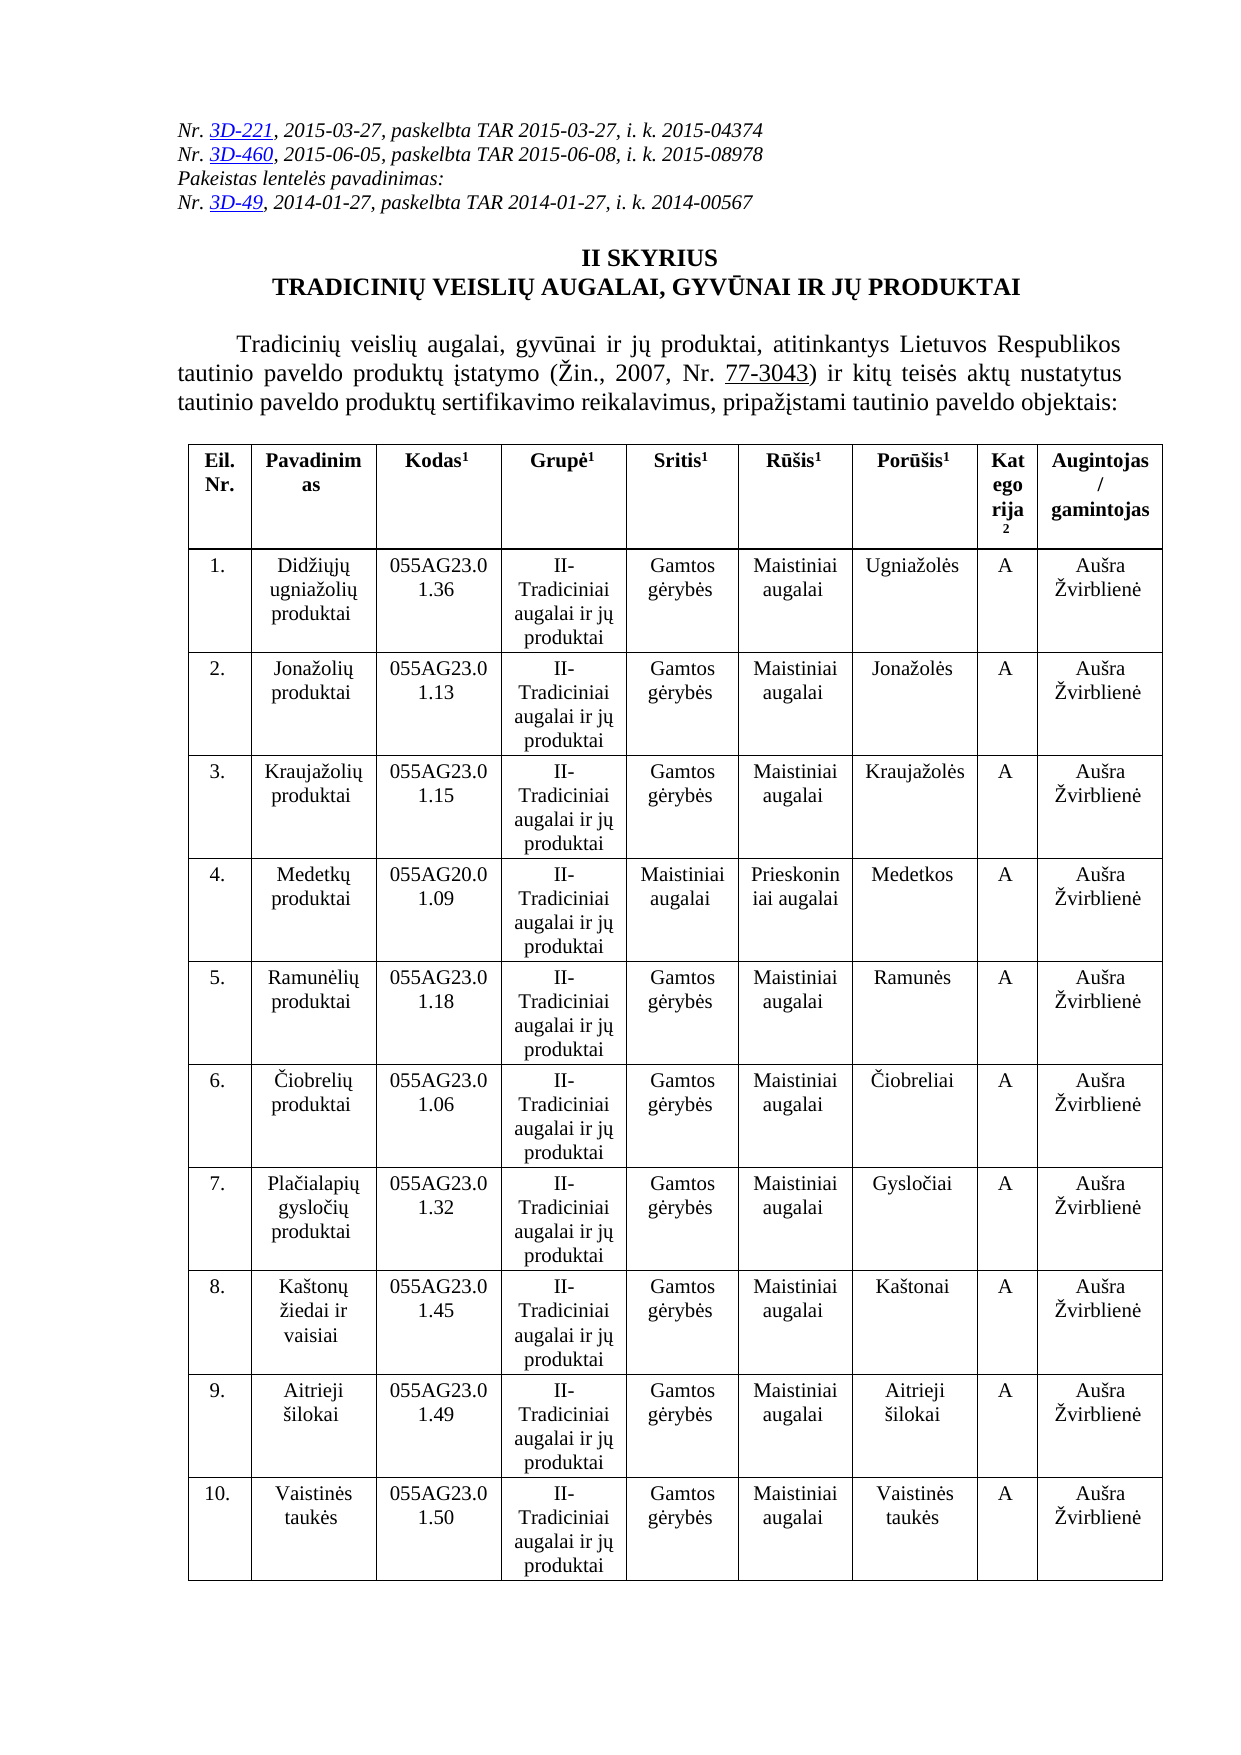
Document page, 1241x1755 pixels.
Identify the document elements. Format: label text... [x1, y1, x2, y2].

table_cell Kraujažolės [853, 756, 977, 858]
text Tradicinių veislių augalai, gyvūnai ir jų produktai, atitinkantys Lietuvos Respublikos tautinio paveldo produktų įstatymo (Žin., 2007, Nr. 77-3043) ir kitų teisės aktų nustatytus tautinio paveldo produktų sertifikavimo reikalavimus, pripažįstami tautinio paveldo objektais: [177, 329, 1122, 416]
table_cell Gamtos gėrybės [627, 550, 738, 652]
table_cell 055AG23.01.18 [377, 962, 501, 1064]
table_cell A [978, 1065, 1037, 1167]
table_header Kodas1 [377, 445, 501, 547]
table_cell 4. [189, 859, 251, 961]
text Nr. 3D-49, 2014-01-27, paskelbta TAR 2014-01-27, i. k. 2014-00567 [177, 190, 1122, 214]
table_cell Čiobrelių produktai [252, 1065, 376, 1167]
table_cell 055AG23.01.15 [377, 756, 501, 858]
table_cell Aušra Žvirblienė [1038, 859, 1162, 961]
table_cell Vaistinės taukės [252, 1478, 376, 1580]
table_cell Maistiniai augalai [739, 1271, 852, 1373]
table_cell Kaštonai [853, 1271, 977, 1373]
table_cell A [978, 756, 1037, 858]
table_cell Kraujažolių produktai [252, 756, 376, 858]
table_cell Aušra Žvirblienė [1038, 1478, 1162, 1580]
table_cell A [978, 550, 1037, 652]
table_cell A [978, 1271, 1037, 1373]
table_header Rūšis1 [739, 445, 852, 547]
table_cell Aušra Žvirblienė [1038, 1168, 1162, 1270]
table_cell Maistiniai augalai [627, 859, 738, 961]
table_header Sritis1 [627, 445, 738, 547]
table_header Grupė1 [502, 445, 626, 547]
table_cell Didžiųjų ugniažolių produktai [252, 550, 376, 652]
table_cell Plačialapių gysločių produktai [252, 1168, 376, 1270]
table_cell II-Tradiciniai augalai ir jų produktai [502, 859, 626, 961]
table_cell Ramunėlių produktai [252, 962, 376, 1064]
table_cell 055AG23.01.32 [377, 1168, 501, 1270]
table_cell 055AG23.01.49 [377, 1375, 501, 1477]
table_cell Gamtos gėrybės [627, 653, 738, 755]
table_header Eil. Nr. [189, 445, 251, 547]
table_cell Medetkos [853, 859, 977, 961]
table_cell II-Tradiciniai augalai ir jų produktai [502, 1375, 626, 1477]
table_cell 6. [189, 1065, 251, 1167]
table_cell 055AG23.01.13 [377, 653, 501, 755]
table_cell Maistiniai augalai [739, 962, 852, 1064]
table_cell Gamtos gėrybės [627, 1478, 738, 1580]
table_cell 055AG20.01.09 [377, 859, 501, 961]
table_cell 055AG23.01.45 [377, 1271, 501, 1373]
table_cell Aušra Žvirblienė [1038, 1375, 1162, 1477]
table_cell 9. [189, 1375, 251, 1477]
table_cell Gamtos gėrybės [627, 756, 738, 858]
table_header Augintojas/ gamintojas [1038, 445, 1162, 547]
text Nr. 3D-221, 2015-03-27, paskelbta TAR 2015-03-27, i. k. 2015-04374 [177, 118, 1122, 142]
table_cell 7. [189, 1168, 251, 1270]
table_cell 055AG23.01.06 [377, 1065, 501, 1167]
table_cell II-Tradiciniai augalai ir jų produktai [502, 962, 626, 1064]
table_cell Aušra Žvirblienė [1038, 962, 1162, 1064]
table_cell Maistiniai augalai [739, 1375, 852, 1477]
table_cell 8. [189, 1271, 251, 1373]
table_cell Maistiniai augalai [739, 1065, 852, 1167]
table_cell Aušra Žvirblienė [1038, 756, 1162, 858]
table_cell Aušra Žvirblienė [1038, 1271, 1162, 1373]
table_header Porūšis1 [853, 445, 977, 547]
table_cell A [978, 653, 1037, 755]
table_cell Ramunės [853, 962, 977, 1064]
table_cell Gamtos gėrybės [627, 1065, 738, 1167]
table_cell Prieskoniniai augalai [739, 859, 852, 961]
table_cell 2. [189, 653, 251, 755]
table_cell Gamtos gėrybės [627, 962, 738, 1064]
table_cell Aitrieji šilokai [252, 1375, 376, 1477]
table_cell A [978, 962, 1037, 1064]
table_cell Jonažolės [853, 653, 977, 755]
table_cell Čiobreliai [853, 1065, 977, 1167]
table_cell A [978, 1168, 1037, 1270]
text II SKYRIUS [177, 243, 1122, 272]
table_header Kategorija2 [978, 445, 1037, 547]
table_cell II-Tradiciniai augalai ir jų produktai [502, 1478, 626, 1580]
table_cell Gamtos gėrybės [627, 1375, 738, 1477]
table_cell Maistiniai augalai [739, 653, 852, 755]
table_cell 10. [189, 1478, 251, 1580]
table_cell A [978, 1478, 1037, 1580]
text Nr. 3D-460, 2015-06-05, paskelbta TAR 2015-06-08, i. k. 2015-08978 [177, 142, 1122, 166]
table_cell Gamtos gėrybės [627, 1271, 738, 1373]
table_cell II-Tradiciniai augalai ir jų produktai [502, 1065, 626, 1167]
table_cell A [978, 1375, 1037, 1477]
text Pakeistas lentelės pavadinimas: [177, 166, 1122, 190]
table_cell 1. [189, 550, 251, 652]
table_cell Aušra Žvirblienė [1038, 550, 1162, 652]
table_cell Maistiniai augalai [739, 756, 852, 858]
table_cell Maistiniai augalai [739, 550, 852, 652]
table_cell Aušra Žvirblienė [1038, 1065, 1162, 1167]
table_cell II-Tradiciniai augalai ir jų produktai [502, 653, 626, 755]
table_cell Gamtos gėrybės [627, 1168, 738, 1270]
table_cell II-Tradiciniai augalai ir jų produktai [502, 550, 626, 652]
table_cell 055AG23.01.50 [377, 1478, 501, 1580]
table_cell Gysločiai [853, 1168, 977, 1270]
table_cell Aitrieji šilokai [853, 1375, 977, 1477]
table_cell II-Tradiciniai augalai ir jų produktai [502, 1271, 626, 1373]
table_cell Kaštonų žiedai ir vaisiai [252, 1271, 376, 1373]
table_cell Medetkų produktai [252, 859, 376, 961]
table_cell Vaistinės taukės [853, 1478, 977, 1580]
table_cell Ugniažolės [853, 550, 977, 652]
table_cell A [978, 859, 1037, 961]
text TRADICINIŲ VEISLIŲ AUGALAI, GYVŪNAI IR JŲ PRODUKTAI [177, 272, 1122, 301]
table_cell II-Tradiciniai augalai ir jų produktai [502, 1168, 626, 1270]
table_cell Maistiniai augalai [739, 1478, 852, 1580]
table_cell Maistiniai augalai [739, 1168, 852, 1270]
table_cell II-Tradiciniai augalai ir jų produktai [502, 756, 626, 858]
table_cell Jonažolių produktai [252, 653, 376, 755]
table_header Pavadinimas [252, 445, 376, 547]
table_cell Aušra Žvirblienė [1038, 653, 1162, 755]
table_cell 3. [189, 756, 251, 858]
table_cell 5. [189, 962, 251, 1064]
table_cell 055AG23.01.36 [377, 550, 501, 652]
